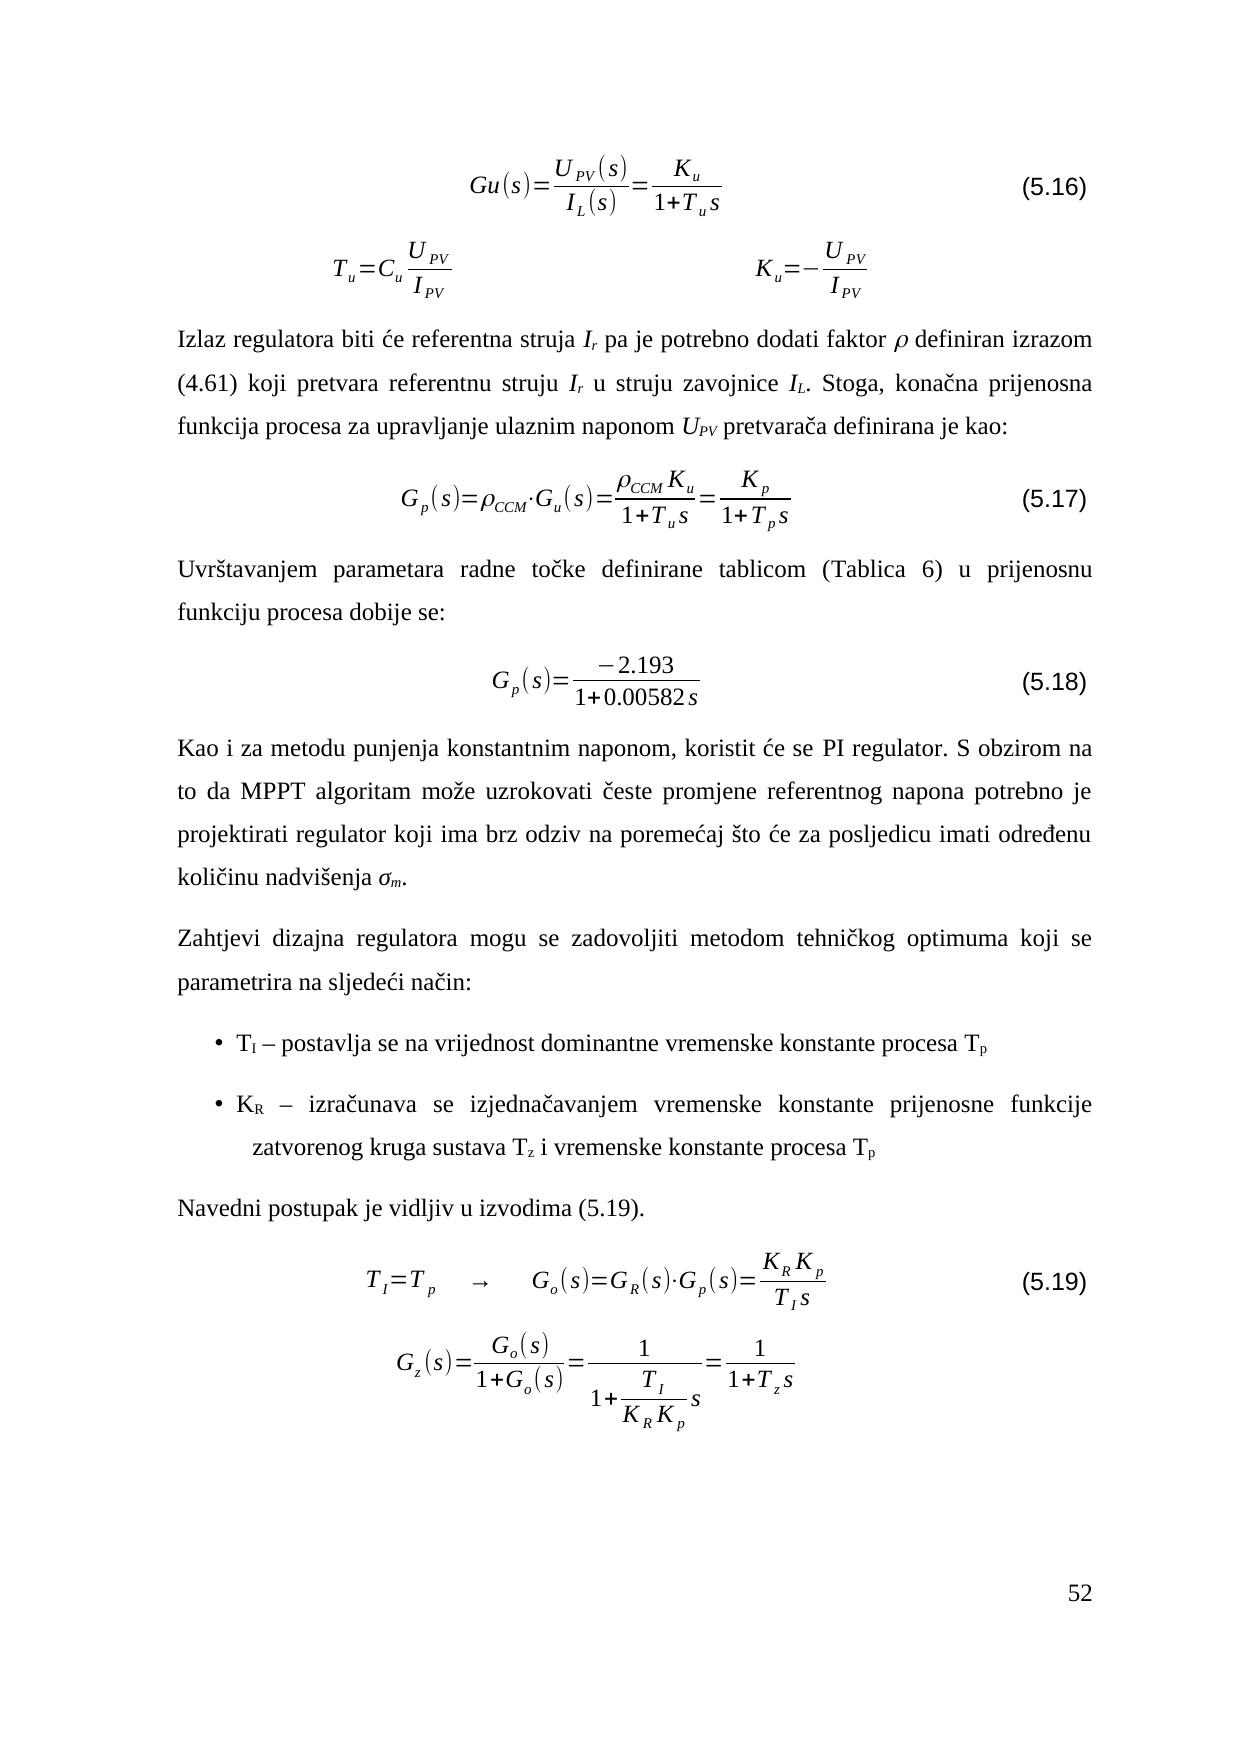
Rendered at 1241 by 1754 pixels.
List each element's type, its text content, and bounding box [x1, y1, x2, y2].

table_cell [177, 1324, 1015, 1442]
table_header (5.19) [1015, 1242, 1093, 1324]
table_cell [1015, 1324, 1093, 1442]
table_header [177, 646, 1015, 721]
table_cell [1015, 230, 1093, 312]
table_cell [177, 230, 608, 312]
text Navedni postupak je vidljiv u izvodima (5.19). [177, 1193, 1093, 1222]
text Uvrštavanjem parametara radne točke definirane tablicom (Tablica 6) u prijenosnu funkciju procesa dobije se: [177, 554, 1093, 626]
table_cell [608, 230, 1015, 312]
text Kao i za metodu punjenja konstantnim naponom, koristit će se PI regulator. S obzirom na to da MPPT algoritam može uzrokovati česte promjene referentnog napona potrebno je projektirati regulator koji ima brz odziv na poremećaj što će za posljedicu imati određenu količinu nadvišenja σm. [177, 733, 1093, 891]
table_header [177, 460, 1015, 542]
text Izlaz regulatora biti će referentna struja Ir pa je potrebno dodati faktor ρ definiran izrazom (4.61) koji pretvara referentnu struju Ir u struju zavojnice IL. Stoga, konačna prijenosna funkcija procesa za upravljanje ulaznim naponom UPV pretvarača definirana je kao: [177, 324, 1093, 439]
table_header [177, 147, 1015, 230]
list TI – postavlja se na vrijednost dominantne vremenske konstante procesa Tp [214, 1028, 1093, 1056]
text Zahtjevi dizajna regulatora mogu se zadovoljiti metodom tehničkog optimuma koji se parametrira na sljedeći način: [177, 923, 1093, 995]
table_header (5.16) [1015, 147, 1093, 230]
table_header (5.17) [1015, 460, 1093, 542]
table_header → [177, 1242, 1015, 1324]
table_header (5.18) [1015, 646, 1093, 721]
list KR – izračunava se izjednačavanjem vremenske konstante prijenosne funkcije zatvorenog kruga sustava Tz i vremenske konstante procesa Tp [214, 1089, 1093, 1161]
